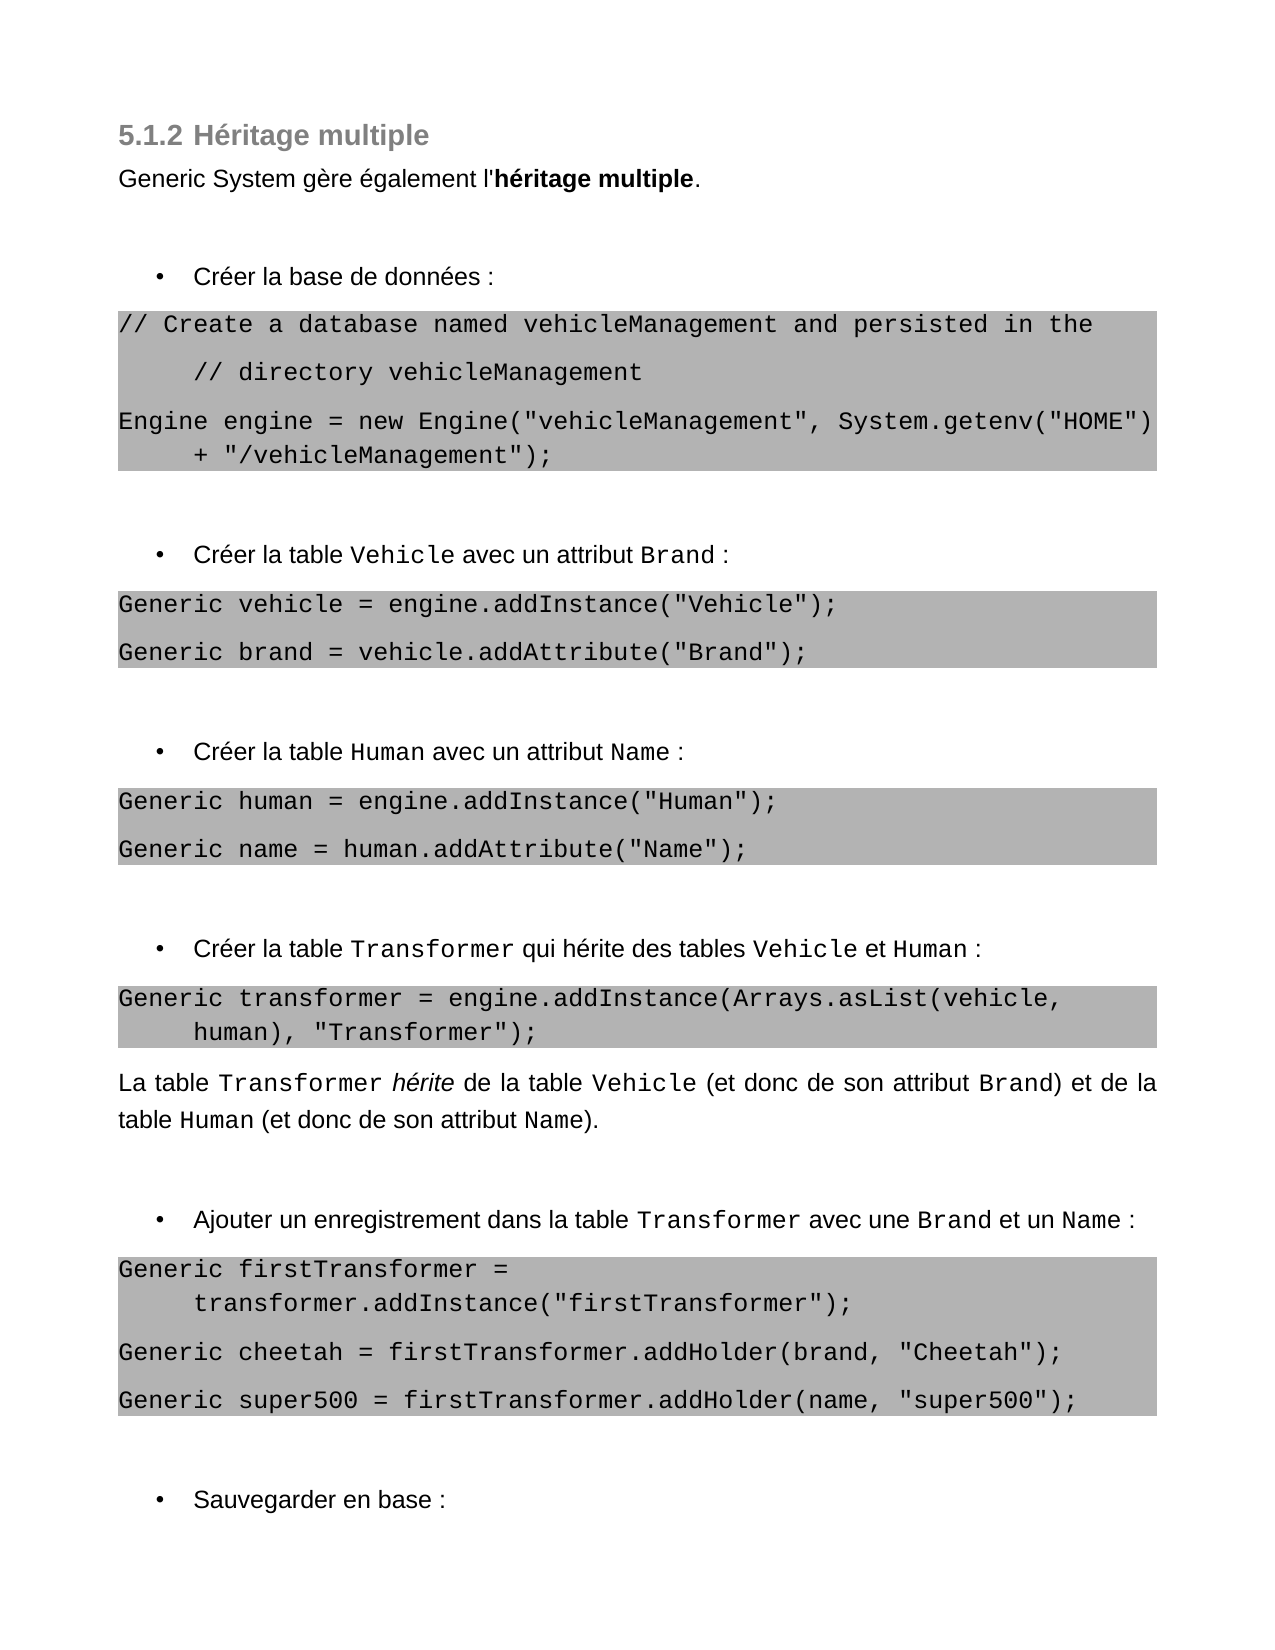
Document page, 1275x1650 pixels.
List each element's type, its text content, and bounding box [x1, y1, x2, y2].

list Créer la table Transformer qui hérite des tables Vehicle et Human : [156, 934, 1157, 965]
text Generic super500 = firstTransformer.addHolder(name, "super500"); [118, 1388, 1157, 1416]
text Generic name = human.addAttribute("Name"); [118, 837, 1157, 865]
list Créer la table Vehicle avec un attribut Brand : [156, 539, 1157, 571]
text Generic transformer = engine.addInstance(Arrays.asList(vehicle, human), "Transformer"); [118, 986, 1157, 1048]
list Créer la table Human avec un attribut Name : [156, 737, 1157, 768]
text Generic firstTransformer = transformer.addInstance("firstTransformer"); [118, 1257, 1157, 1319]
list Ajouter un enregistrement dans la table Transformer avec une Brand et un Name : [156, 1205, 1157, 1236]
text Generic vehicle = engine.addInstance("Vehicle"); [118, 591, 1157, 619]
text La table Transformer hérite de la table Vehicle (et donc de son attribut Brand) et de la table Human (et donc de son attribut Name). [118, 1068, 1157, 1136]
text Generic System gère également l'héritage multiple. [118, 164, 1157, 193]
text // Create a database named vehicleManagement and persisted in the [118, 311, 1157, 340]
list Créer la base de données : [156, 262, 1157, 291]
text Engine engine = new Engine("vehicleManagement", System.getenv("HOME") + "/vehicleManagement"); [118, 408, 1157, 471]
subtitle Héritage multiple [118, 118, 1157, 152]
text // directory vehicleManagement [118, 360, 1157, 388]
list Sauvegarder en base : [156, 1485, 1157, 1514]
text Generic cheetah = firstTransformer.addHolder(brand, "Cheetah"); [118, 1339, 1157, 1368]
text Generic brand = vehicle.addAttribute("Brand"); [118, 640, 1157, 668]
text Generic human = engine.addInstance("Human"); [118, 788, 1157, 817]
